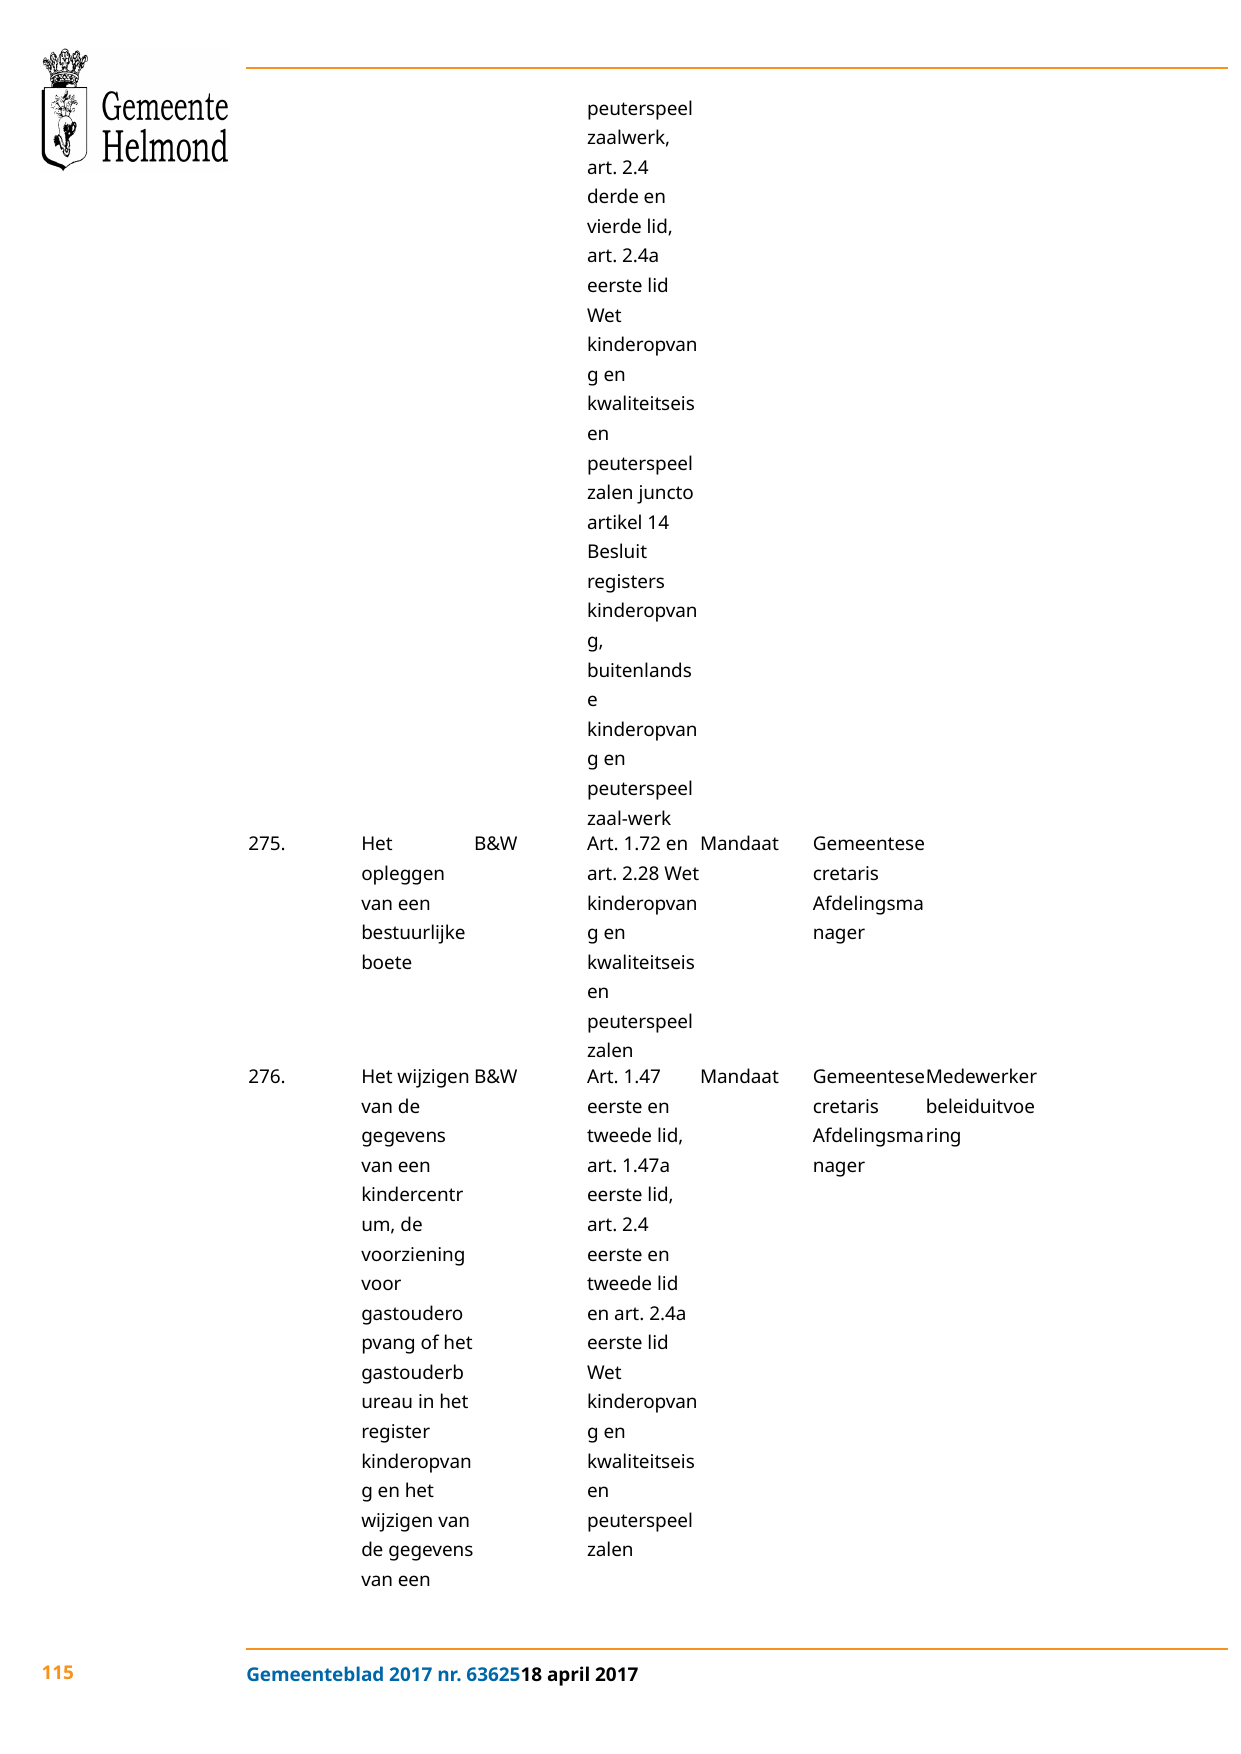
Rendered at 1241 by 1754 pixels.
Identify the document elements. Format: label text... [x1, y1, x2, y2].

table_cell [1039, 95, 1152, 831]
table_cell Mandaat [700, 1063, 813, 1592]
table_cell B&W [474, 1063, 587, 1592]
table_cell [1039, 831, 1152, 1063]
table_cell Gemeentesecretaris Afdelingsmanager [813, 831, 926, 1063]
table_cell [248, 95, 361, 831]
table_cell 275. [248, 831, 361, 1063]
table_cell [926, 831, 1038, 1063]
table_cell [1039, 1063, 1152, 1592]
table_cell [361, 95, 474, 831]
table_cell peuterspeelzaalwerk, art. 2.4 derde en vierde lid, art. 2.4a eerste lid Wet kinderopvang en kwaliteitseisen peuterspeelzalen juncto artikel 14 Besluit registers kinderopvang, buitenlandse kinderopvang en peuterspeelzaal-werk [587, 95, 700, 831]
table_cell Medewerker beleiduitvoering [926, 1063, 1038, 1592]
table_cell [474, 95, 587, 831]
table_cell Art. 1.47 eerste en tweede lid, art. 1.47a eerste lid, art. 2.4 eerste en tweede lid en art. 2.4a eerste lid Wet kinderopvang en kwaliteitseisen peuterspeelzalen [587, 1063, 700, 1592]
table_cell [926, 95, 1038, 831]
table_cell Het wijzigen van de gegevens van een kindercentrum, de voorziening voor gastouderopvang of het gastouderbureau in het register kinderopvang en het wijzigen van de gegevens van een [361, 1063, 474, 1592]
table_cell Art. 1.72 en art. 2.28 Wet kinderopvang en kwaliteitseisen peuterspeelzalen [587, 831, 700, 1063]
table_cell [813, 95, 926, 831]
table_cell 276. [248, 1063, 361, 1592]
table_cell [700, 95, 813, 831]
table_cell Mandaat [700, 831, 813, 1063]
table_cell Gemeentesecretaris Afdelingsmanager [813, 1063, 926, 1592]
table_cell B&W [474, 831, 587, 1063]
table_cell Het opleggen van een bestuurlijke boete [361, 831, 474, 1063]
picture [41, 47, 231, 172]
